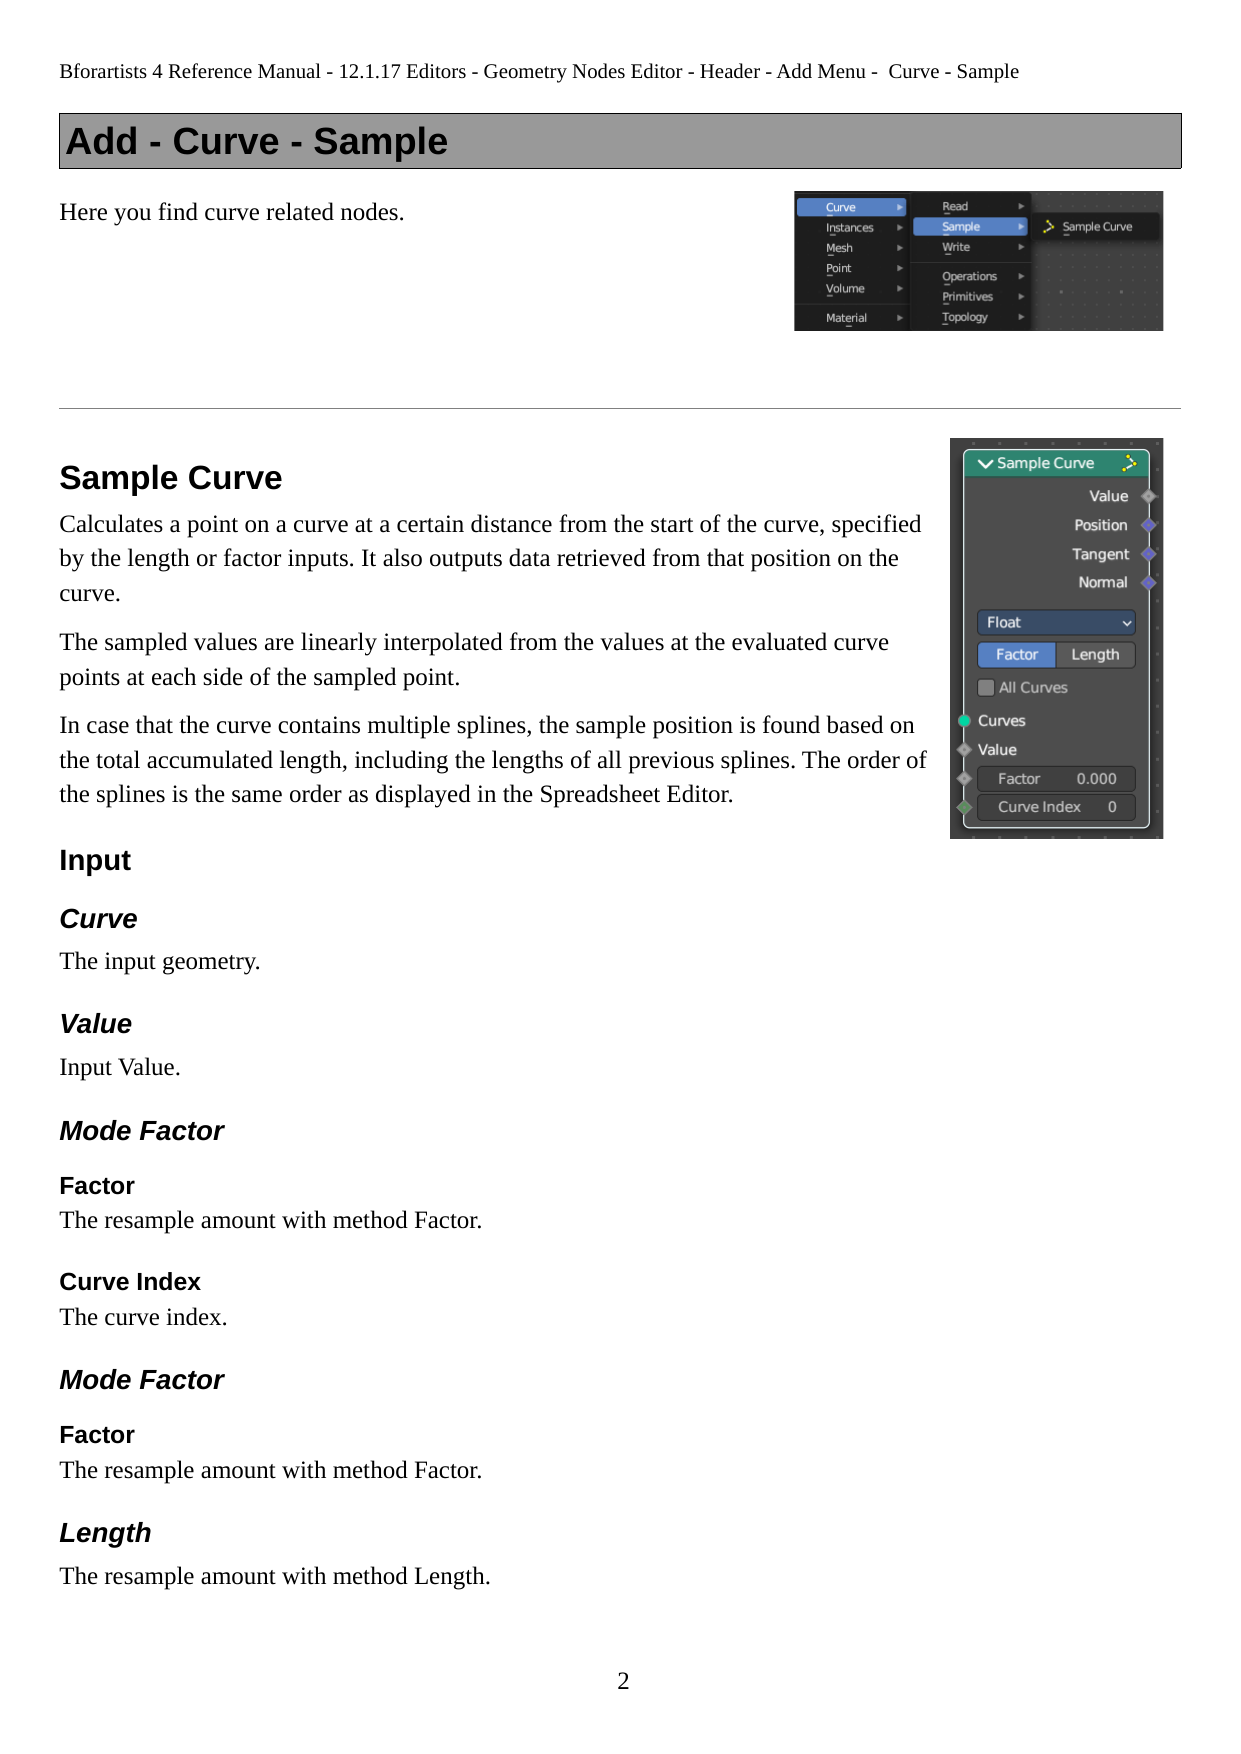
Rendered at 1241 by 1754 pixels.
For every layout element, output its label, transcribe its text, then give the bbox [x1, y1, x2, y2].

text In case that the curve contains multiple splines, the sample position is found based on the total accumulated length, including the lengths of all previous splines. The order of the splines is the same order as displayed in the Spreadsheet Editor. [59, 711, 950, 808]
text Here you find curve related nodes. [59, 197, 794, 225]
text The resample amount with method Length. [59, 1561, 1181, 1590]
text The sampled values are linearly interpolated from the values at the evaluated curve points at each side of the sampled point. [59, 627, 950, 690]
picture [950, 438, 1164, 839]
subtitle Sample Curve [59, 458, 950, 497]
subtitle Mode Factor [59, 1363, 1181, 1395]
subtitle Mode Factor [59, 1114, 1181, 1146]
picture [794, 191, 1164, 331]
subtitle Length [59, 1517, 1181, 1548]
subtitle Factor [59, 1420, 1181, 1449]
text The resample amount with method Factor. [59, 1455, 1181, 1484]
text The curve index. [59, 1302, 1181, 1331]
text Input Value. [59, 1052, 1181, 1081]
text The input geometry. [59, 946, 1181, 975]
subtitle Factor [59, 1171, 1181, 1199]
text The resample amount with method Factor. [59, 1206, 1181, 1234]
text Calculates a point on a curve at a certain distance from the start of the curve, specified by the length or factor inputs. It also outputs data retrieved from that position on the curve. [59, 509, 950, 607]
subtitle Input [59, 843, 1181, 877]
subtitle Value [59, 1008, 1181, 1040]
subtitle [1164, 458, 1181, 497]
table_header Add - Curve - Sample [60, 114, 1181, 168]
subtitle Curve [59, 902, 1181, 934]
subtitle Curve Index [59, 1267, 1181, 1296]
